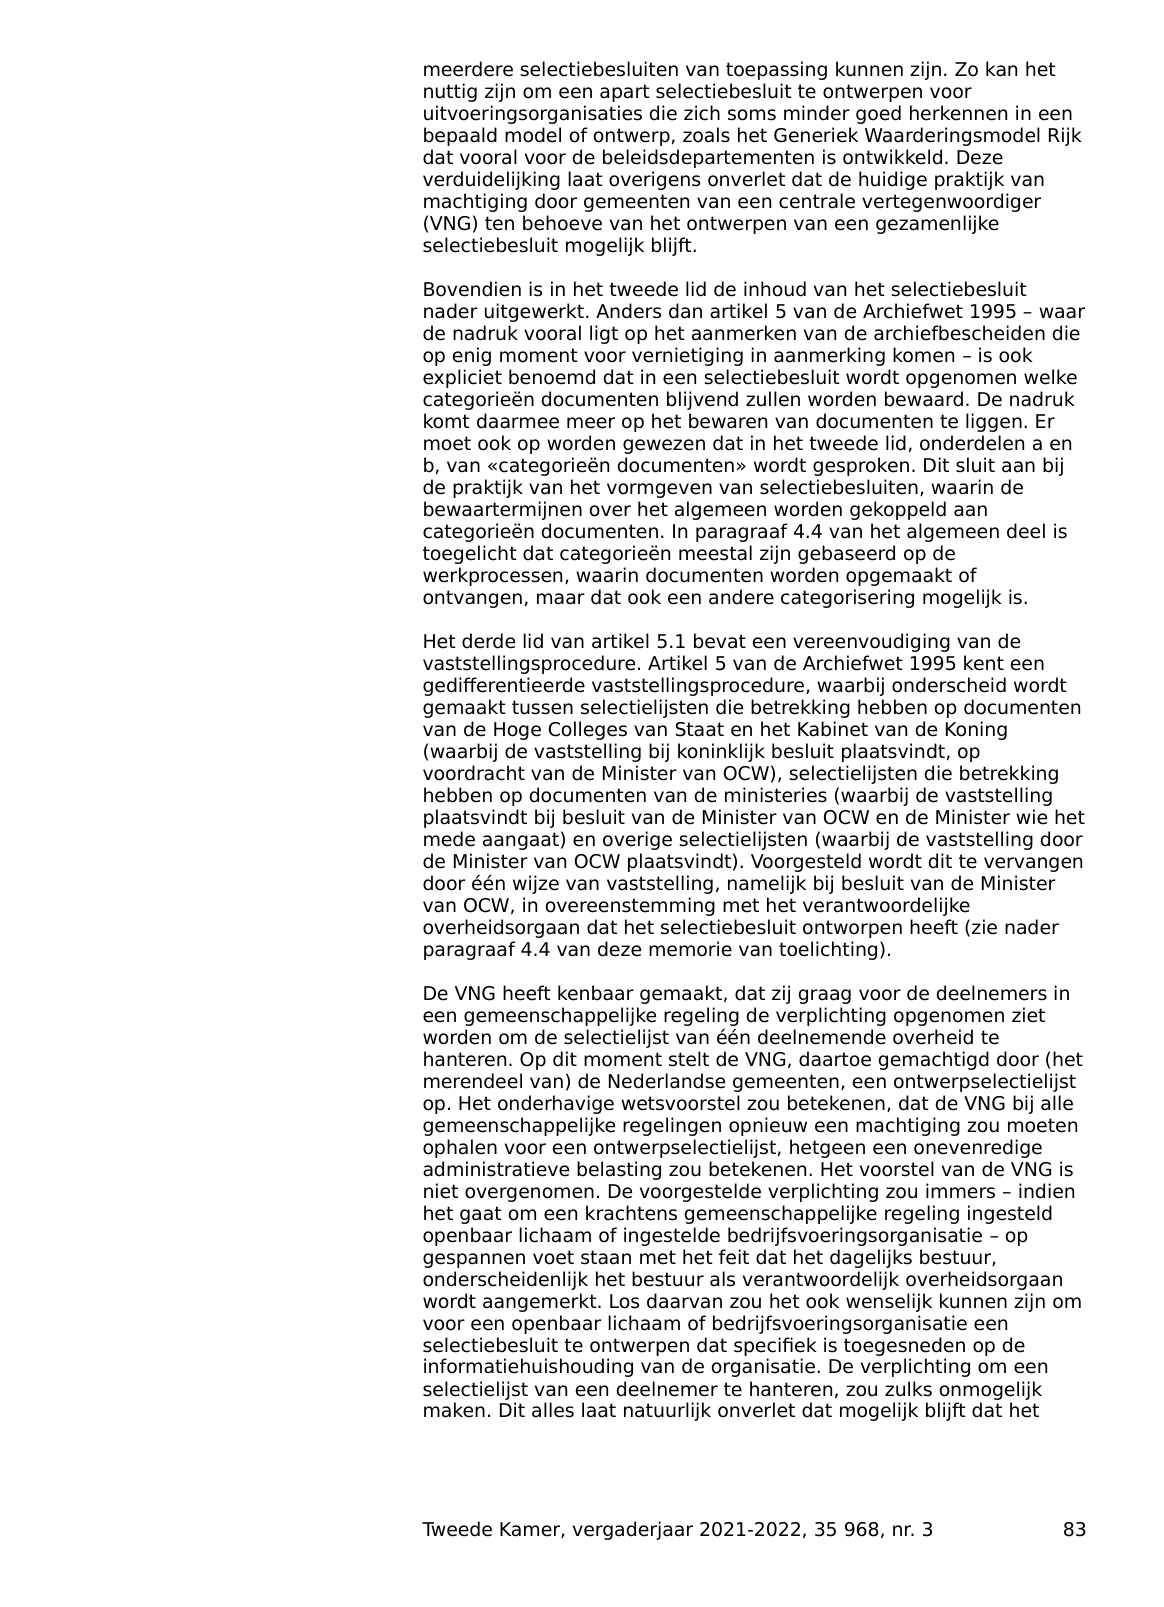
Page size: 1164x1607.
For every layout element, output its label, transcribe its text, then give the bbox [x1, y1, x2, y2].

text De VNG heeft kenbaar gemaakt, dat zij graag voor de deelnemers in een gemeenschappelijke regeling de verplichting opgenomen ziet worden om de selectielijst van één deelnemende overheid te hanteren. Op dit moment stelt de VNG, daartoe gemachtigd door (het merendeel van) de Nederlandse gemeenten, een ontwerpselectielijst op. Het onderhavige wetsvoorstel zou betekenen, dat de VNG bij alle gemeenschappelijke regelingen opnieuw een machtiging zou moeten ophalen voor een ontwerpselectielijst, hetgeen een onevenredige administratieve belasting zou betekenen. Het voorstel van de VNG is niet overgenomen. De voorgestelde verplichting zou immers – indien het gaat om een krachtens gemeenschappelijke regeling ingesteld openbaar lichaam of ingestelde bedrijfsvoeringsorganisatie – op gespannen voet staan met het feit dat het dagelijks bestuur, onderscheidenlijk het bestuur als verantwoordelijk overheidsorgaan wordt aangemerkt. Los daarvan zou het ook wenselijk kunnen zijn om voor een openbaar lichaam of bedrijfsvoeringsorganisatie een selectiebesluit te ontwerpen dat specifiek is toegesneden op de informatiehuishouding van de organisatie. De verplichting om een selectielijst van een deelnemer te hanteren, zou zulks onmogelijk maken. Dit alles laat natuurlijk onverlet dat mogelijk blijft dat het [422, 983, 1087, 1422]
text Bovendien is in het tweede lid de inhoud van het selectiebesluit nader uitgewerkt. Anders dan artikel 5 van de Archiefwet 1995 – waar de nadruk vooral ligt op het aanmerken van de archiefbescheiden die op enig moment voor vernietiging in aanmerking komen – is ook expliciet benoemd dat in een selectiebesluit wordt opgenomen welke categorieën documenten blijvend zullen worden bewaard. De nadruk komt daarmee meer op het bewaren van documenten te liggen. Er moet ook op worden gewezen dat in het tweede lid, onderdelen a en b, van «categorieën documenten» wordt gesproken. Dit sluit aan bij de praktijk van het vormgeven van selectiebesluiten, waarin de bewaartermijnen over het algemeen worden gekoppeld aan categorieën documenten. In paragraaf 4.4 van het algemeen deel is toegelicht dat categorieën meestal zijn gebaseerd op de werkprocessen, waarin documenten worden opgemaakt of ontvangen, maar dat ook een andere categorisering mogelijk is. [422, 279, 1087, 609]
text Het derde lid van artikel 5.1 bevat een vereenvoudiging van de vaststellingsprocedure. Artikel 5 van de Archiefwet 1995 kent een gedifferentieerde vaststellingsprocedure, waarbij onderscheid wordt gemaakt tussen selectielijsten die betrekking hebben op documenten van de Hoge Colleges van Staat en het Kabinet van de Koning (waarbij de vaststelling bij koninklijk besluit plaatsvindt, op voordracht van de Minister van OCW), selectielijsten die betrekking hebben op documenten van de ministeries (waarbij de vaststelling plaatsvindt bij besluit van de Minister van OCW en de Minister wie het mede aangaat) en overige selectielijsten (waarbij de vaststelling door de Minister van OCW plaatsvindt). Voorgesteld wordt dit te vervangen door één wijze van vaststelling, namelijk bij besluit van de Minister van OCW, in overeenstemming met het verantwoordelijke overheidsorgaan dat het selectiebesluit ontworpen heeft (zie nader paragraaf 4.4 van deze memorie van toelichting). [422, 631, 1087, 961]
text meerdere selectiebesluiten van toepassing kunnen zijn. Zo kan het nuttig zijn om een apart selectiebesluit te ontwerpen voor uitvoeringsorganisaties die zich soms minder goed herkennen in een bepaald model of ontwerp, zoals het Generiek Waarderingsmodel Rijk dat vooral voor de beleidsdepartementen is ontwikkeld. Deze verduidelijking laat overigens onverlet dat de huidige praktijk van machtiging door gemeenten van een centrale vertegenwoordiger (VNG) ten behoeve van het ontwerpen van een gezamenlijke selectiebesluit mogelijk blijft. [422, 59, 1087, 257]
